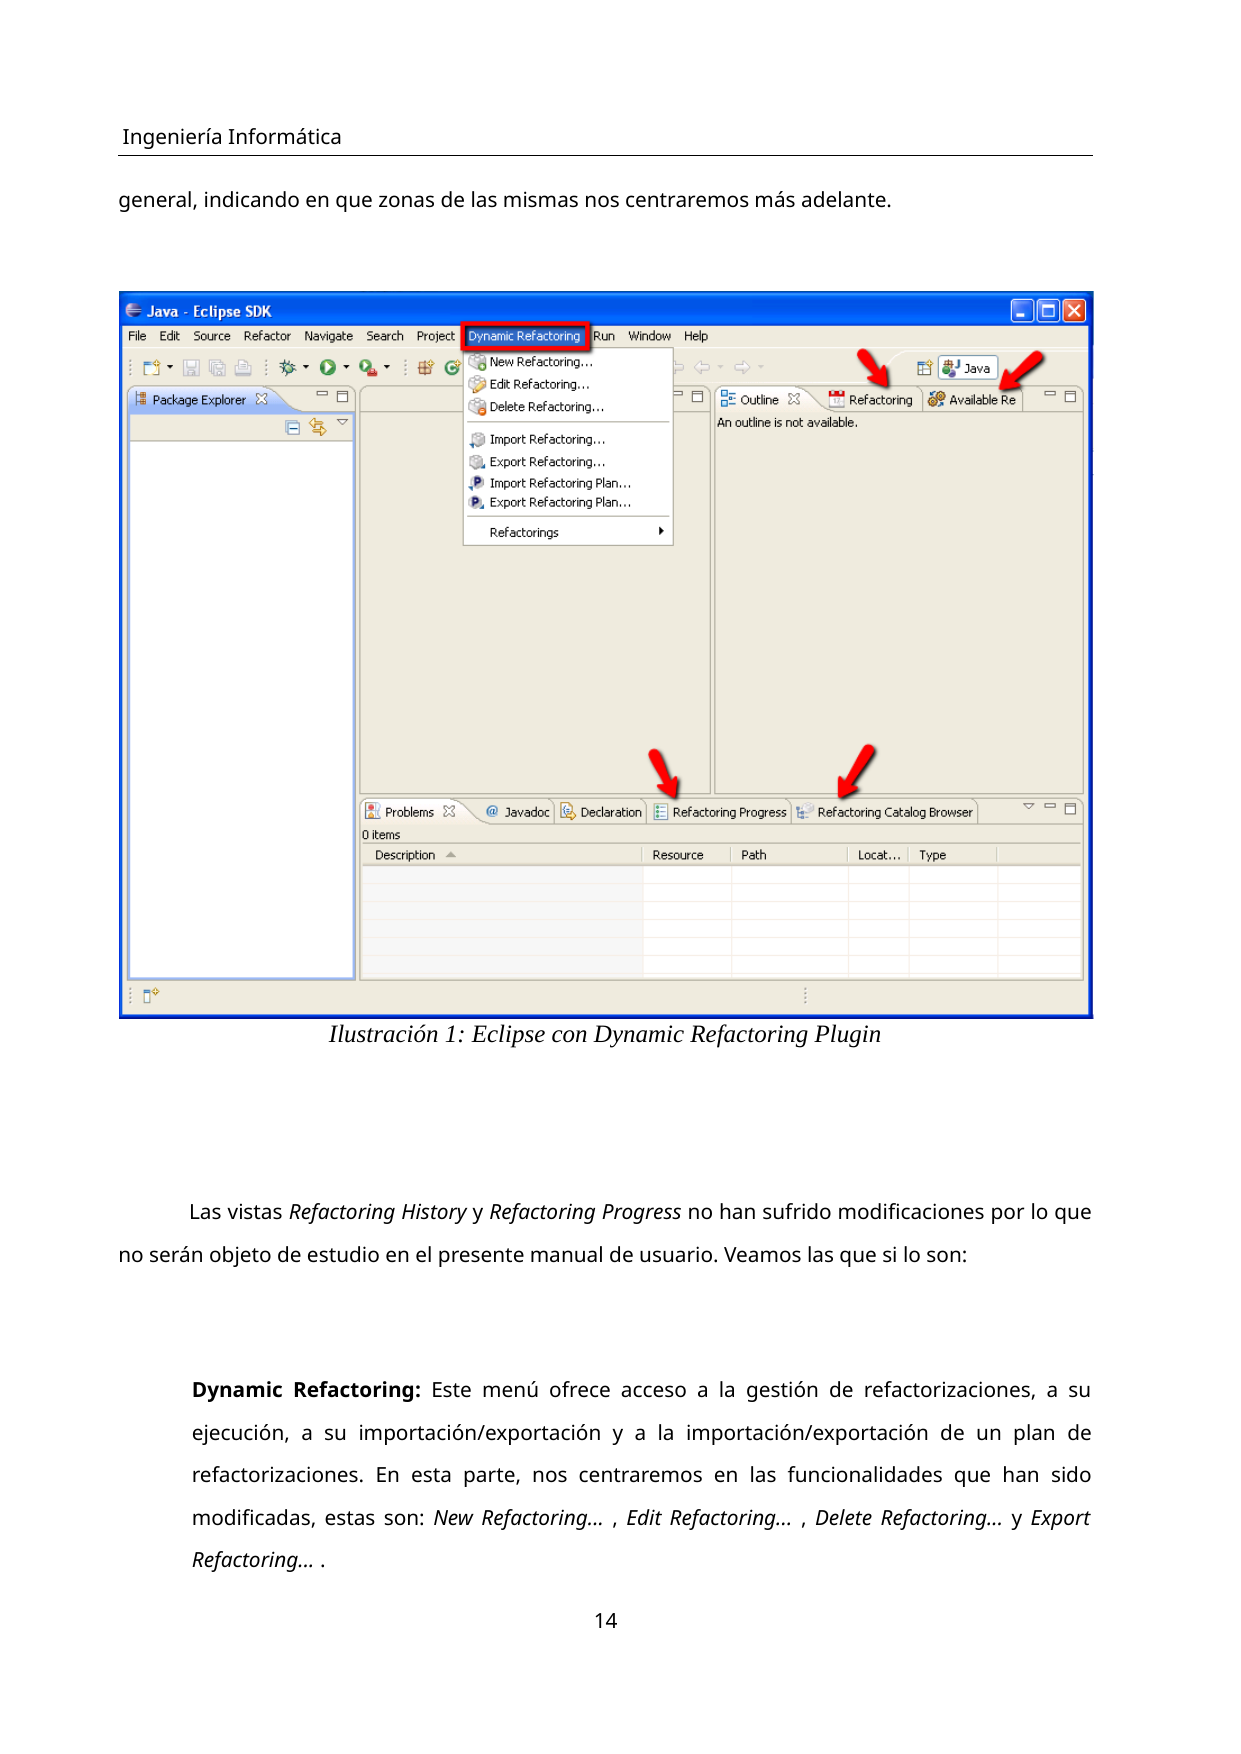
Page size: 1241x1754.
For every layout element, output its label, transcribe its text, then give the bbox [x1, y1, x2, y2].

text Dynamic Refactoring: Este menú ofrece acceso a la gestión de refactorizaciones, a su ejecución, a su importación/exportación y a la importación/exportación de un plan de refactorizaciones. En esta parte, nos centraremos en las funcionalidades que han sido modificadas, estas son: New Refactoring... , Edit Refactoring... , Delete Refactoring... y Export Refactoring... . [192, 1375, 1093, 1574]
text general, indicando en que zonas de las mismas nos centraremos más adelante. [118, 185, 1093, 213]
text Ilustración 1: Eclipse con Dynamic Refactoring Plugin [119, 1019, 1093, 1048]
text Las vistas Refactoring History y Refactoring Progress no han sufrido modificaciones por lo que no serán objeto de estudio en el presente manual de usuario. Veamos las que si lo son: [118, 1197, 1093, 1268]
picture [119, 291, 1094, 1019]
